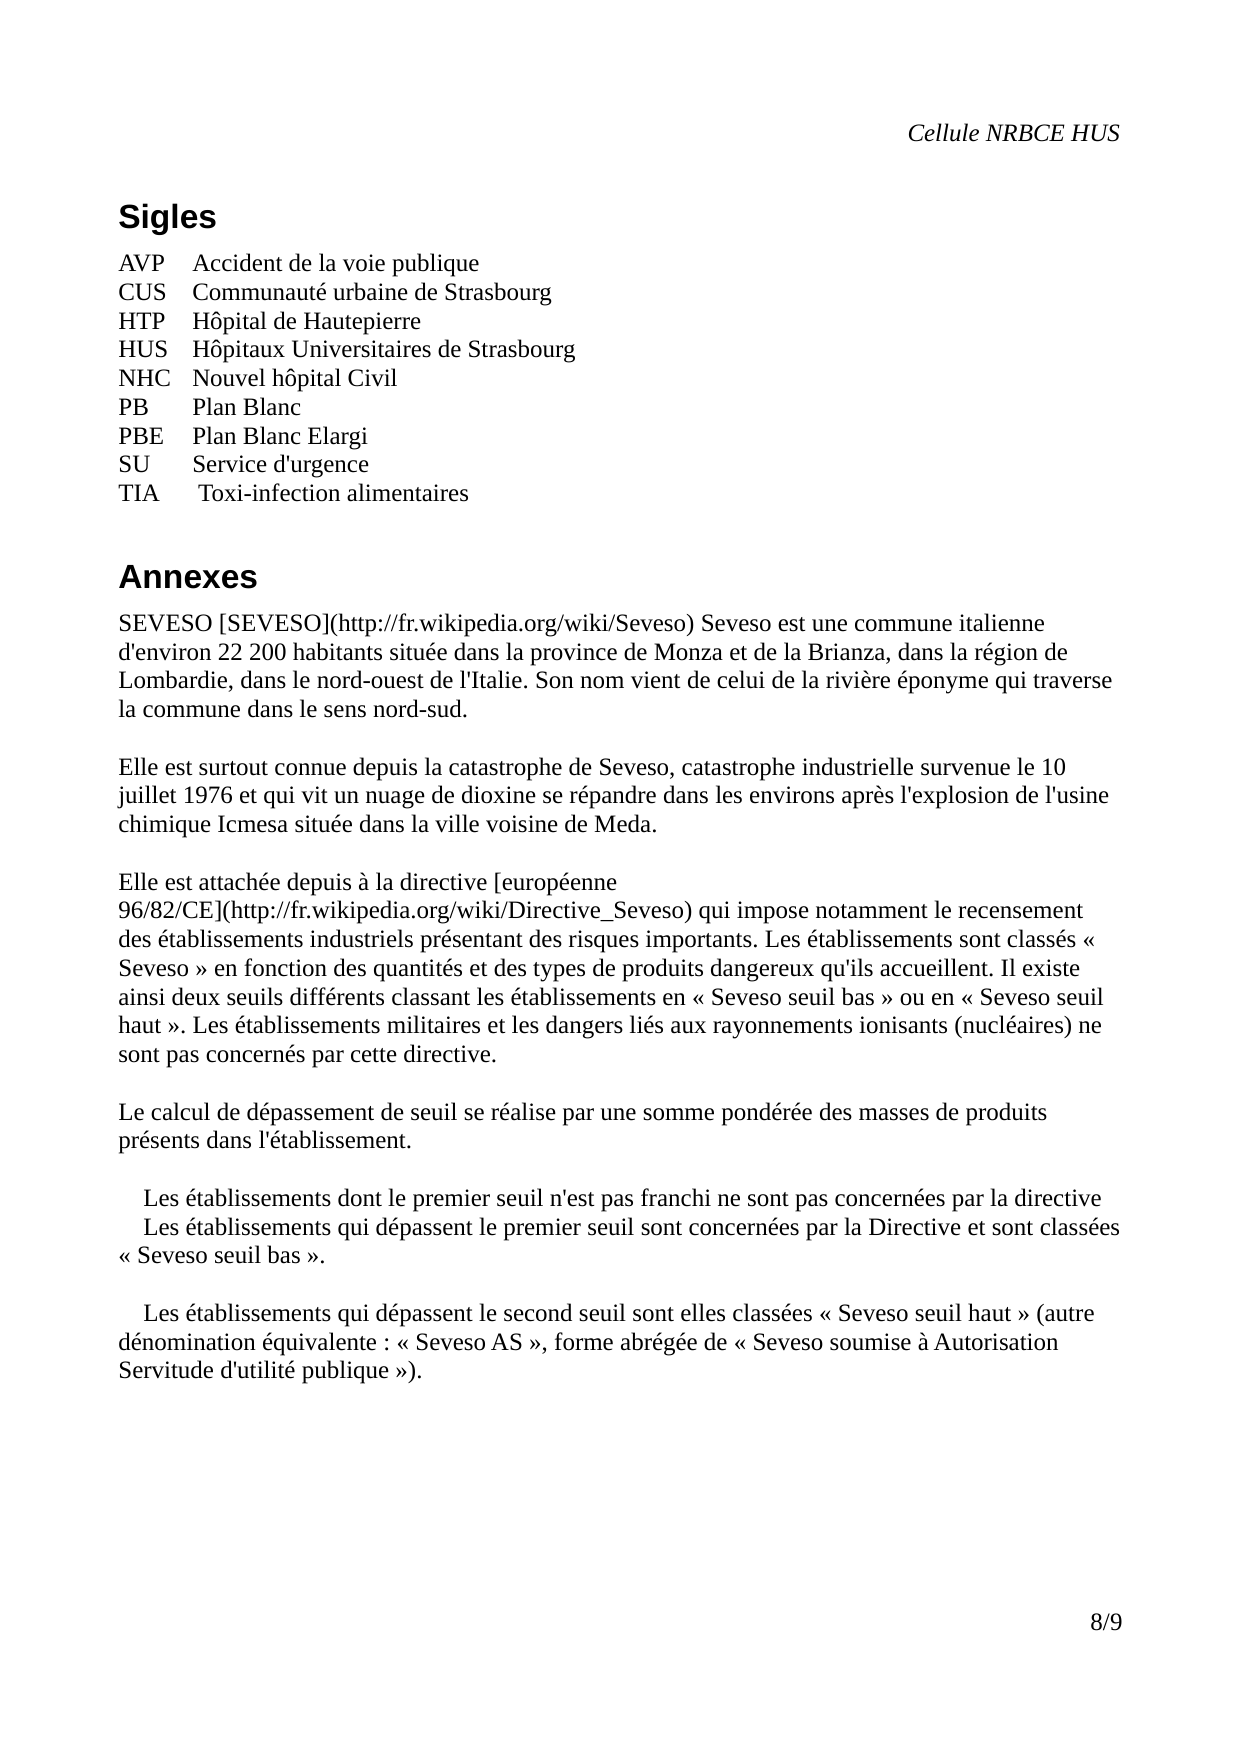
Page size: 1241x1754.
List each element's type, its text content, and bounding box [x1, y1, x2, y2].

subtitle Annexes [118, 557, 1122, 595]
text TIA Toxi-infection alimentaires [118, 478, 1122, 507]
text SEVESO [SEVESO](http://fr.wikipedia.org/wiki/Seveso) Seveso est une commune italienne d'environ 22 200 habitants située dans la province de Monza et de la Brianza, dans la région de Lombardie, dans le nord-ouest de l'Italie. Son nom vient de celui de la rivière éponyme qui traverse la commune dans le sens nord-sud. [118, 608, 1122, 723]
text SU Service d'urgence [118, 449, 1122, 478]
text Le calcul de dépassement de seuil se réalise par une somme pondérée des masses de produits présents dans l'établissement. [118, 1097, 1122, 1154]
text PB Plan Blanc [118, 392, 1122, 421]
text Les établissements dont le premier seuil n'est pas franchi ne sont pas concernées par la directive [118, 1183, 1122, 1212]
text HUS Hôpitaux Universitaires de Strasbourg [118, 334, 1122, 363]
text PBE Plan Blanc Elargi [118, 421, 1122, 449]
subtitle Sigles [118, 197, 1122, 236]
text Elle est surtout connue depuis la catastrophe de Seveso, catastrophe industrielle survenue le 10 juillet 1976 et qui vit un nuage de dioxine se répandre dans les environs après l'explosion de l'usine chimique Icmesa située dans la ville voisine de Meda. [118, 752, 1122, 838]
text Les établissements qui dépassent le premier seuil sont concernées par la Directive et sont classées « Seveso seuil bas ». [118, 1212, 1122, 1269]
text AVP Accident de la voie publique [118, 248, 1122, 277]
text Les établissements qui dépassent le second seuil sont elles classées « Seveso seuil haut » (autre dénomination équivalente : « Seveso AS », forme abrégée de « Seveso soumise à Autorisation Servitude d'utilité publique »). [118, 1298, 1122, 1384]
text CUS Communauté urbaine de Strasbourg [118, 277, 1122, 306]
text Elle est attachée depuis à la directive [européenne 96/82/CE](http://fr.wikipedia.org/wiki/Directive_Seveso) qui impose notamment le recensement des établissements industriels présentant des risques importants. Les établissements sont classés « Seveso » en fonction des quantités et des types de produits dangereux qu'ils accueillent. Il existe ainsi deux seuils différents classant les établissements en « Seveso seuil bas » ou en « Seveso seuil haut ». Les établissements militaires et les dangers liés aux rayonnements ionisants (nucléaires) ne sont pas concernés par cette directive. [118, 867, 1122, 1068]
text HTP Hôpital de Hautepierre [118, 306, 1122, 334]
text NHC Nouvel hôpital Civil [118, 363, 1122, 392]
